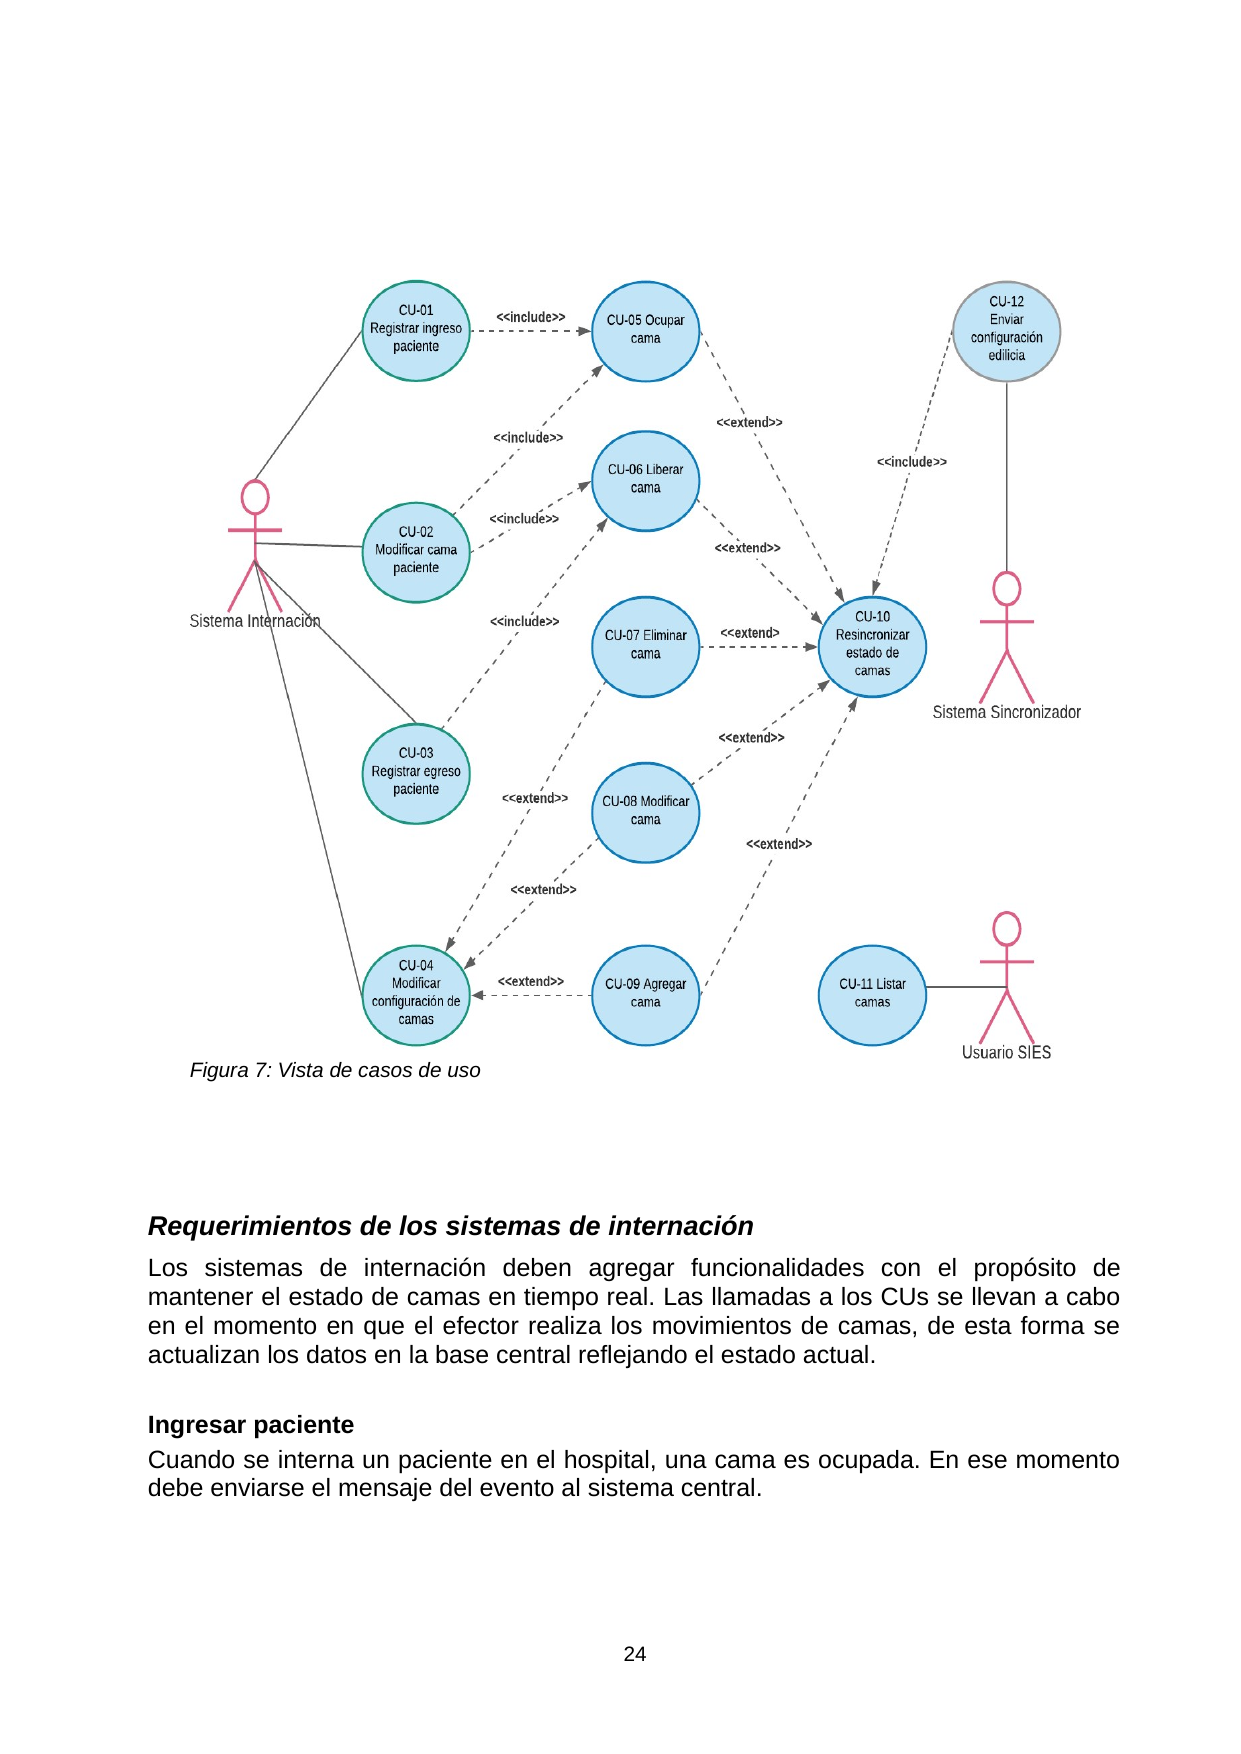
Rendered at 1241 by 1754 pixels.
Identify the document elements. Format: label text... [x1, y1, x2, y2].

subtitle Requerimientos de los sistemas de internación [148, 1209, 1122, 1241]
text Los sistemas de internación deben agregar funcionalidades con el propósito de mantener el estado de camas en tiempo real. Las llamadas a los CUs se llevan a cabo en el momento en que el efector realiza los movimientos de camas, de esta forma se actualizan los datos en la base central reflejando el estado actual. [148, 1253, 1122, 1368]
text Figura 7: Vista de casos de uso [189, 1059, 1081, 1082]
text Cuando se interna un paciente en el hospital, una cama es ocupada. En ese momento debe enviarse el mensaje del evento al sistema central. [148, 1444, 1122, 1502]
picture [189, 279, 1081, 1059]
subtitle Ingresar paciente [148, 1409, 1122, 1438]
